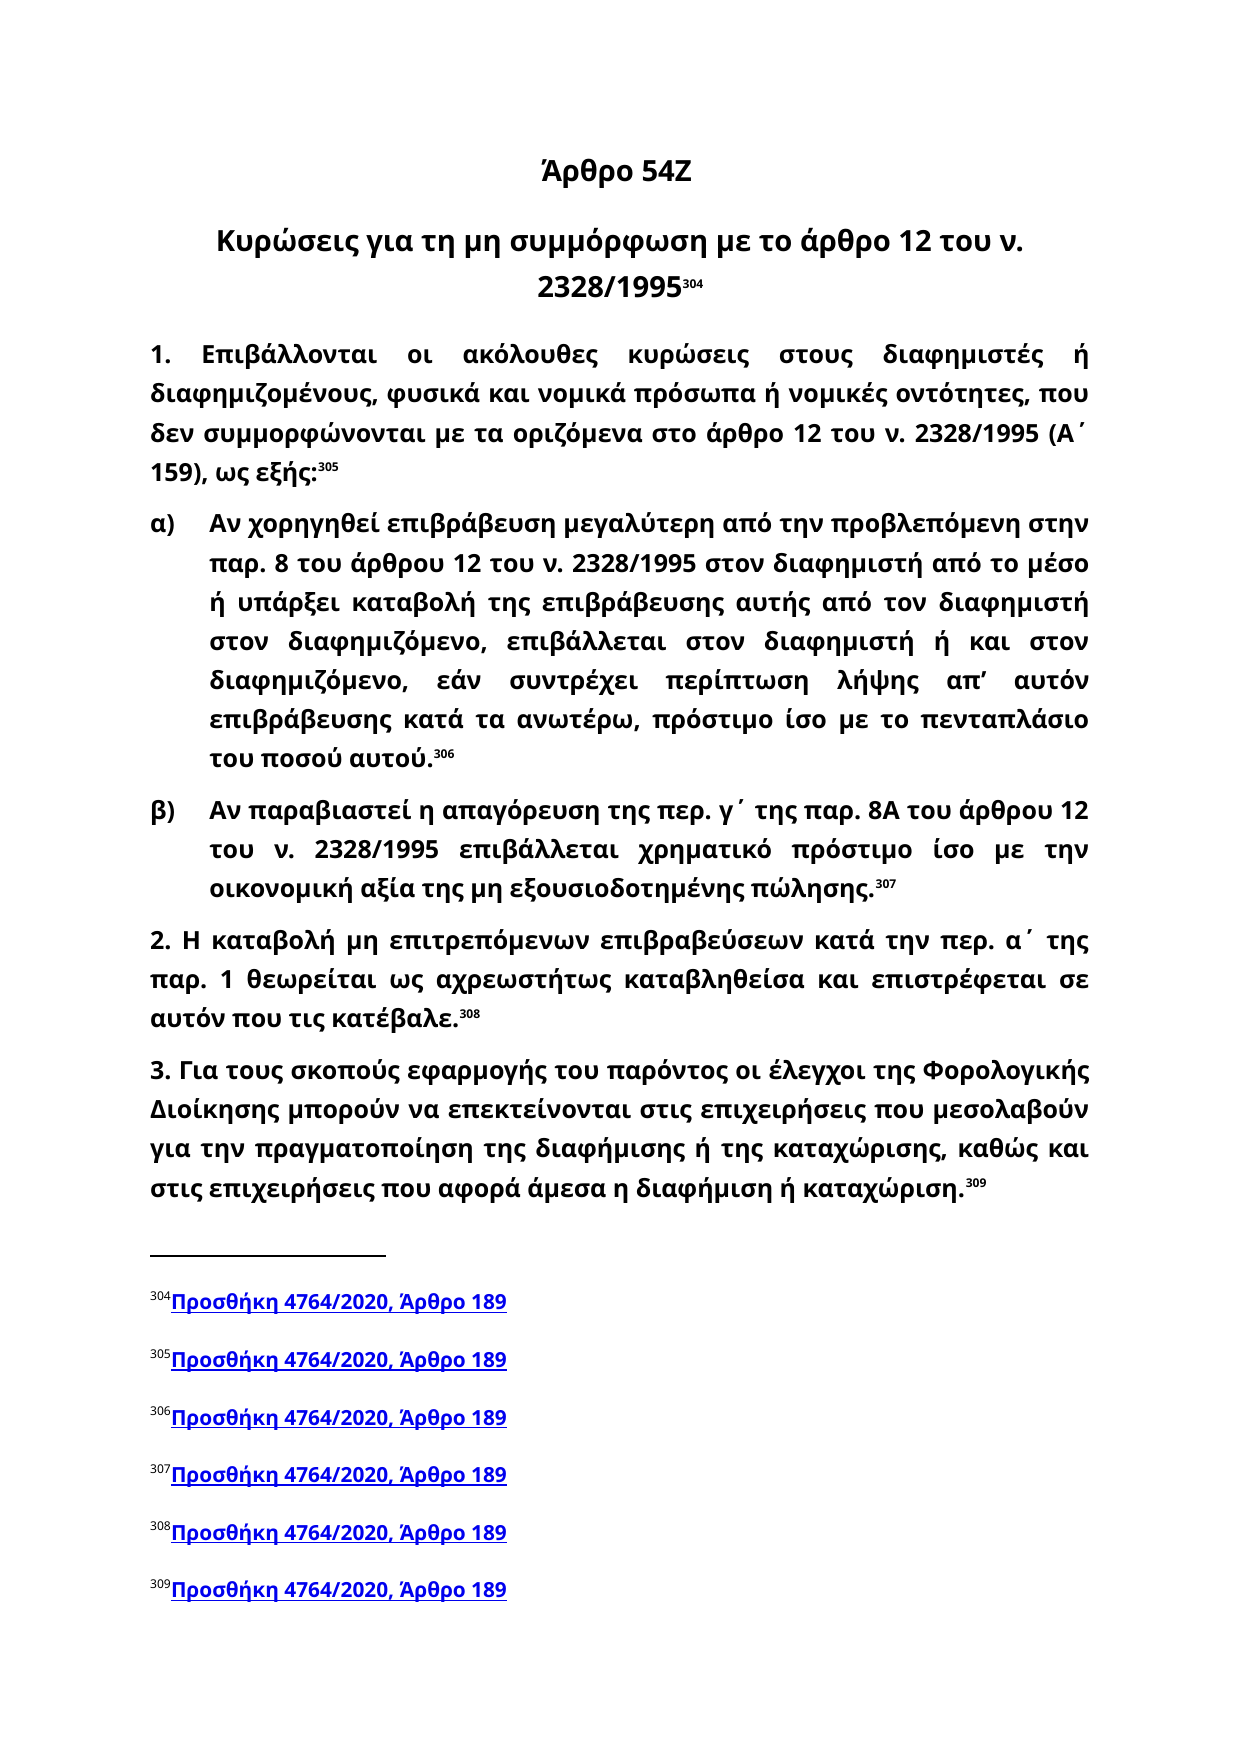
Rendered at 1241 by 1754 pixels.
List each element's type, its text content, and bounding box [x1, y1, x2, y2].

text Προσθήκη 4764/2020, Άρθρο 189 [150, 1345, 1090, 1373]
text Προσθήκη 4764/2020, Άρθρο 189 [150, 1287, 1090, 1316]
text Προσθήκη 4764/2020, Άρθρο 189 [150, 1460, 1090, 1489]
list β) Αν παραβιαστεί η απαγόρευση της περ. γ΄ της παρ. 8Α του άρθρου 12 του ν. 2328/1995 επιβάλλεται χρηματικό πρόστιμο ίσο με την οικονομική αξία της μη εξουσιοδοτημένης πώλησης. [150, 793, 1090, 905]
text 2. Η καταβολή μη επιτρεπόμενων επιβραβεύσεων κατά την περ. α΄ της παρ. 1 θεωρείται ως αχρεωστήτως καταβληθείσα και επιστρέφεται σε αυτόν που τις κατέβαλε. [150, 923, 1090, 1035]
subtitle Κυρώσεις για τη μη συμμόρφωση με το άρθρο 12 του ν. 2328/1995 [150, 221, 1090, 306]
text 3. Για τους σκοπούς εφαρμογής του παρόντος οι έλεγχοι της Φορολογικής Διοίκησης μπορούν να επεκτείνονται στις επιχειρήσεις που μεσολαβούν για την πραγματοποίηση της διαφήμισης ή της καταχώρισης, καθώς και στις επιχειρήσεις που αφορά άμεσα η διαφήμιση ή καταχώριση. [150, 1053, 1090, 1204]
subtitle Άρθρο 54Ζ [150, 150, 1090, 190]
text Προσθήκη 4764/2020, Άρθρο 189 [150, 1576, 1090, 1604]
list α) Αν χορηγηθεί επιβράβευση μεγαλύτερη από την προβλεπόμενη στην παρ. 8 του άρθρου 12 του ν. 2328/1995 στον διαφημιστή από το μέσο ή υπάρξει καταβολή της επιβράβευσης αυτής από τον διαφημιστή στον διαφημιζόμενο, επιβάλλεται στον διαφημιστή ή και στον διαφημιζόμενο, εάν συντρέχει περίπτωση λήψης απ’ αυτόν επιβράβευσης κατά τα ανωτέρω, πρόστιμο ίσο με το πενταπλάσιο του ποσού αυτού. [150, 506, 1090, 775]
text Προσθήκη 4764/2020, Άρθρο 189 [150, 1403, 1090, 1431]
text Προσθήκη 4764/2020, Άρθρο 189 [150, 1518, 1090, 1546]
text 1. Επιβάλλονται οι ακόλουθες κυρώσεις στους διαφημιστές ή διαφημιζομένους, φυσικά και νομικά πρόσωπα ή νομικές οντότητες, που δεν συμμορφώνονται με τα οριζόμενα στο άρθρο 12 του ν. 2328/1995 (Α΄ 159), ως εξής: [150, 337, 1090, 488]
